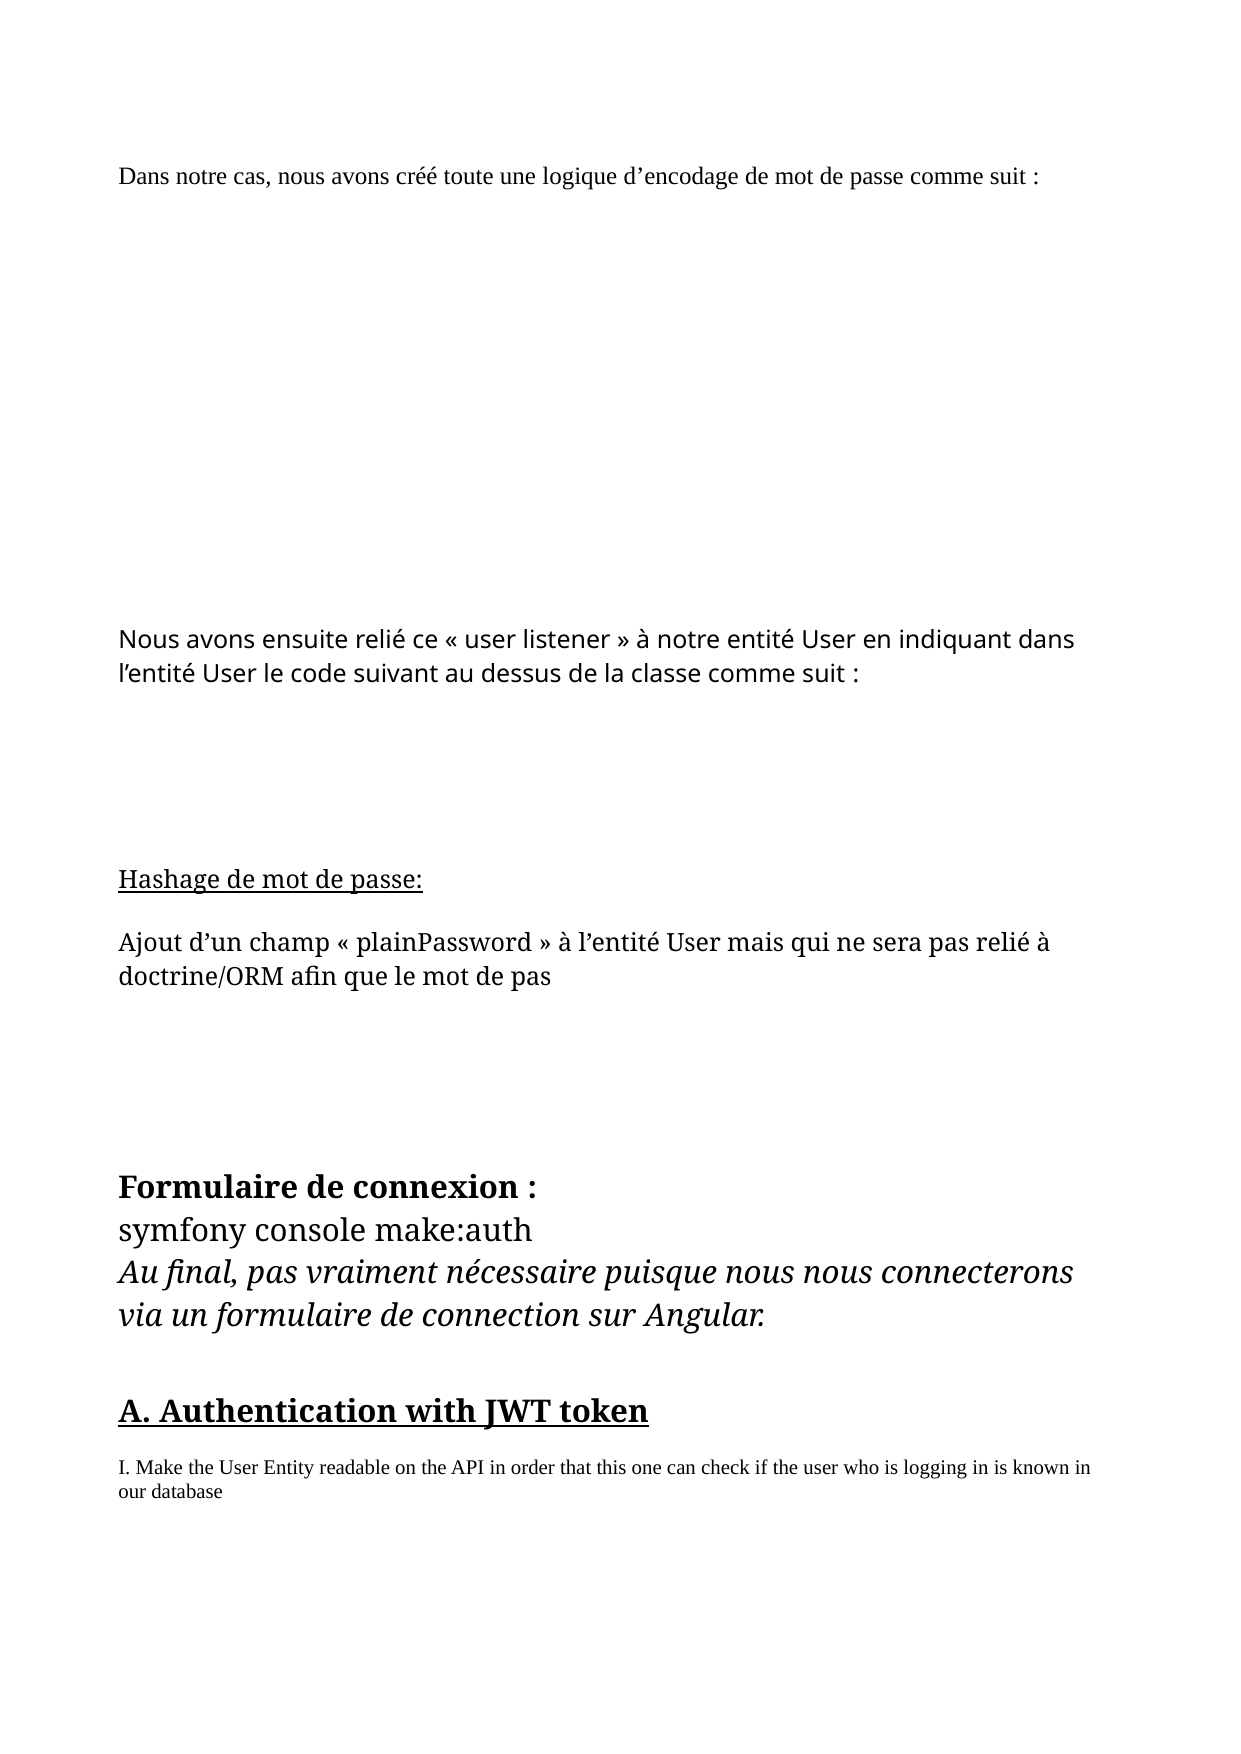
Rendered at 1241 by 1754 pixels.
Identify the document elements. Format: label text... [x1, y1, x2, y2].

text A. Authentication with JWT token [118, 1388, 1122, 1431]
text symfony console make:auth [118, 1208, 1122, 1251]
text I. Make the User Entity readable on the API in order that this one can check if the user who is logging in is known in our database [118, 1455, 1122, 1503]
text Au final, pas vraiment nécessaire puisque nous nous connecterons via un formulaire de connection sur Angular. [118, 1251, 1122, 1336]
text Ajout d’un champ « plainPassword » à l’entité User mais qui ne sera pas relié à doctrine/ORM afin que le mot de pas [118, 925, 1122, 993]
text Nous avons ensuite relié ce « user listener » à notre entité User en indiquant dans l’entité User le code suivant au dessus de la classe comme suit : [118, 621, 1122, 689]
text Formulaire de connexion : [118, 1165, 1122, 1208]
text Dans notre cas, nous avons créé toute une logique d’encodage de mot de passe comme suit : [118, 161, 1122, 190]
text Hashage de mot de passe: [118, 862, 1122, 896]
